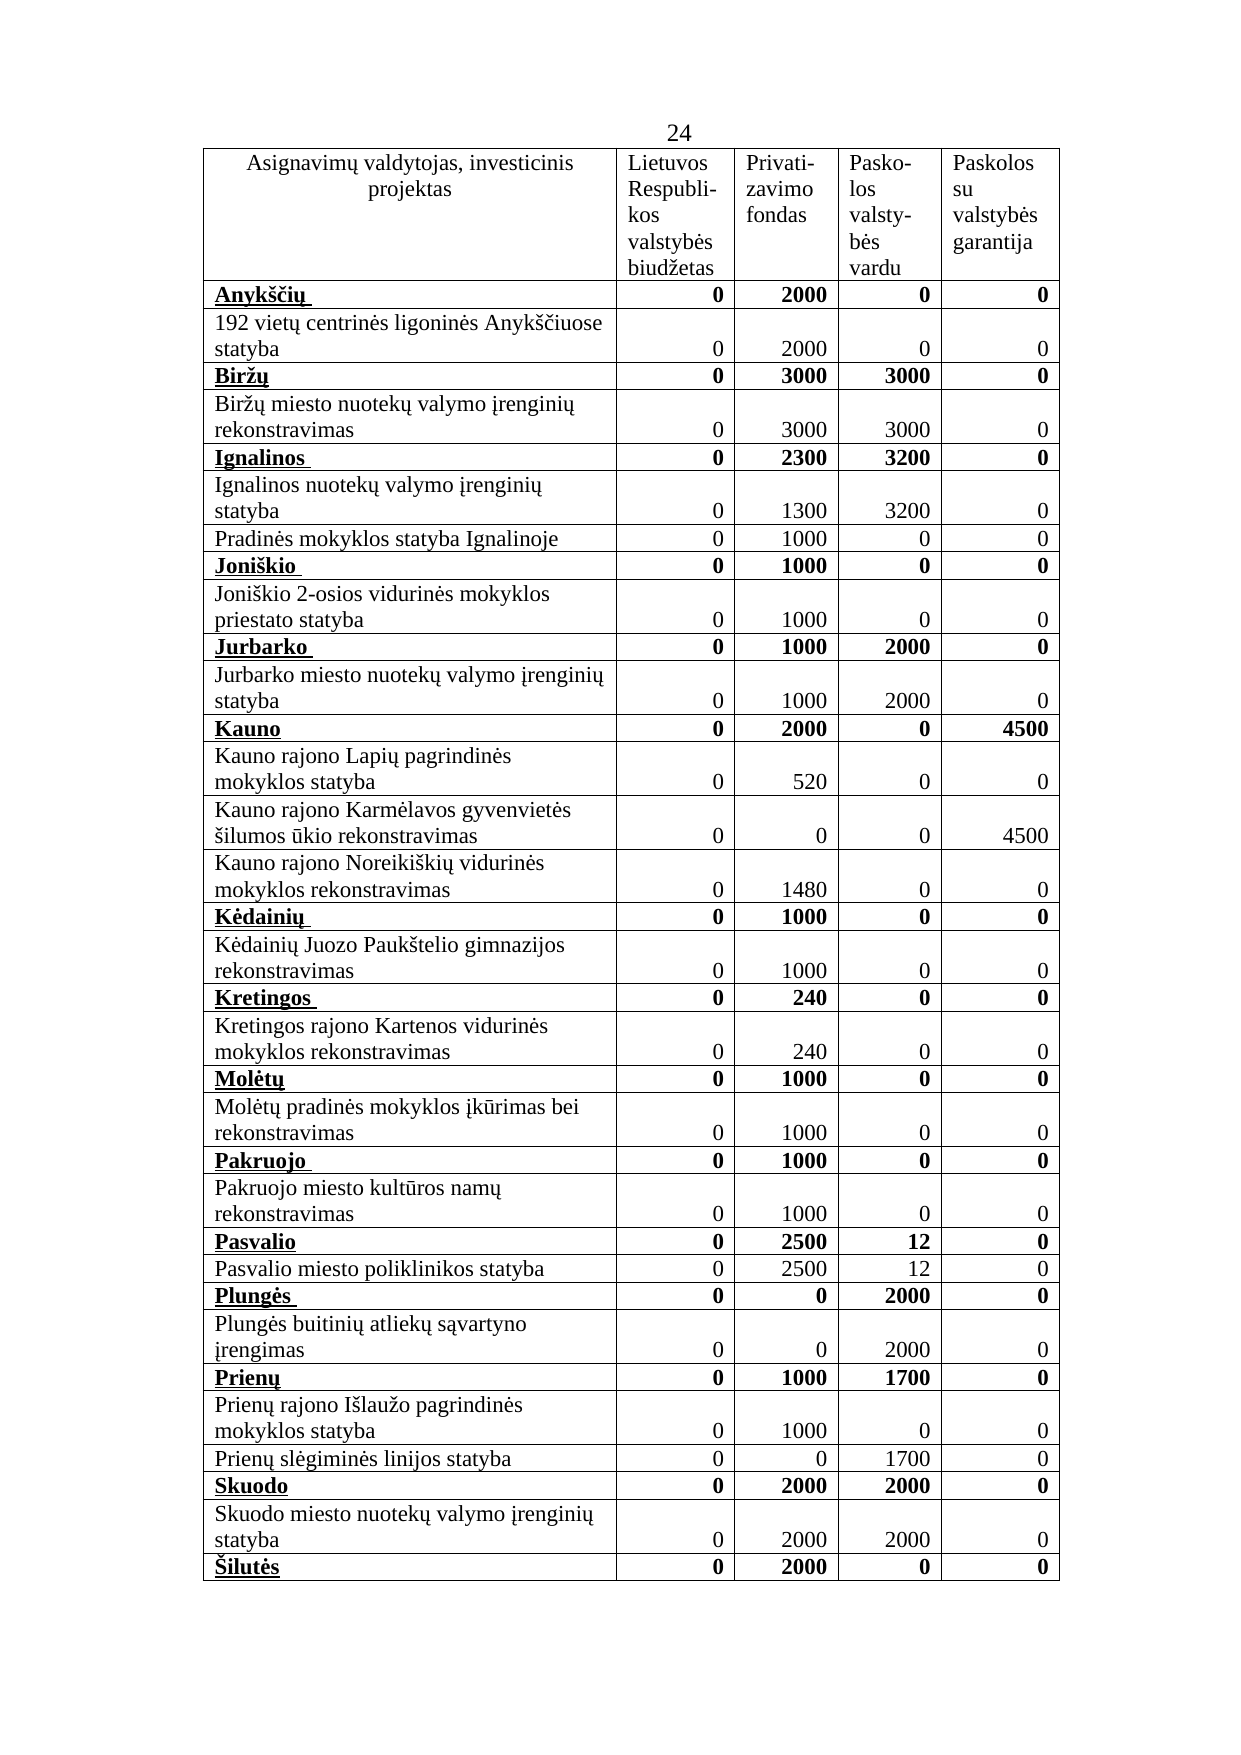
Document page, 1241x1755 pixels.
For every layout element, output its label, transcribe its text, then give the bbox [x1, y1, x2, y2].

table_cell 0 [617, 390, 734, 443]
table_cell 0 [617, 1066, 734, 1092]
table_cell 0 [617, 1283, 734, 1309]
table_cell 240 [735, 984, 838, 1011]
table_cell Anykščių [204, 281, 616, 308]
table_cell 0 [617, 1255, 734, 1282]
table_cell 0 [839, 525, 941, 551]
table_cell Pakruojo [204, 1147, 616, 1173]
table_cell 2500 [735, 1228, 838, 1254]
table_cell 0 [617, 1228, 734, 1254]
table_cell 1000 [735, 552, 838, 579]
table_cell 0 [617, 634, 734, 660]
table_cell 0 [735, 1283, 838, 1309]
table_cell Joniškio 2-osios vidurinės mokyklos priestato statyba [204, 580, 616, 632]
table_cell Prienų rajono Išlaužo pagrindinės mokyklos statyba [204, 1391, 616, 1444]
table_cell 1000 [735, 525, 838, 551]
table_cell 0 [617, 1554, 734, 1580]
table_cell Molėtų [204, 1066, 616, 1092]
table_cell 2000 [839, 634, 941, 660]
table_cell 0 [617, 850, 734, 902]
table_cell 0 [735, 1310, 838, 1363]
table_cell 0 [617, 552, 734, 579]
table_cell 0 [617, 309, 734, 362]
table_cell Pradinės mokyklos statyba Ignalinoje [204, 525, 616, 551]
table_cell 1000 [735, 1066, 838, 1092]
table_cell Joniškio [204, 552, 616, 579]
table_cell 4500 [942, 715, 1059, 741]
table_cell 0 [617, 1391, 734, 1444]
table_cell 0 [617, 1174, 734, 1227]
table_cell 0 [942, 1147, 1059, 1173]
table_cell 0 [942, 309, 1059, 362]
table_cell Pasvalio miesto poliklinikos statyba [204, 1255, 616, 1282]
table_cell 1000 [735, 1364, 838, 1390]
table_cell 0 [839, 281, 941, 308]
table_cell 1000 [735, 1093, 838, 1146]
table_cell Kėdainių [204, 903, 616, 929]
table_cell 0 [839, 1174, 941, 1227]
table_cell 0 [617, 471, 734, 524]
table_cell 2300 [735, 444, 838, 470]
table_cell 2000 [735, 1472, 838, 1499]
table_cell Plungės buitinių atliekų sąvartyno įrengimas [204, 1310, 616, 1363]
table_cell 0 [617, 525, 734, 551]
table_cell Skuodo [204, 1472, 616, 1499]
table_cell 0 [839, 309, 941, 362]
table_cell 2000 [839, 661, 941, 713]
table_cell 2000 [735, 309, 838, 362]
table_cell Kauno rajono Lapių pagrindinės mokyklos statyba [204, 742, 616, 795]
table_cell 0 [617, 984, 734, 1011]
table_cell 0 [942, 1500, 1059, 1552]
table_cell 0 [942, 634, 1059, 660]
table_cell Pakruojo miesto kultūros namų rekonstravimas [204, 1174, 616, 1227]
table_cell 1700 [839, 1445, 941, 1471]
table_cell 0 [617, 903, 734, 929]
table_cell Kėdainių Juozo Paukštelio gimnazijos rekonstravimas [204, 931, 616, 983]
table_cell Biržų miesto nuotekų valymo įrenginių rekonstravimas [204, 390, 616, 443]
table_cell 0 [617, 580, 734, 632]
table_header Pasko-los valsty-bės vardu [839, 149, 941, 280]
table_cell 0 [942, 1391, 1059, 1444]
table_cell 0 [839, 1066, 941, 1092]
table_cell 0 [942, 525, 1059, 551]
table_cell 1480 [735, 850, 838, 902]
table_cell Jurbarko miesto nuotekų valymo įrenginių statyba [204, 661, 616, 713]
table_cell Skuodo miesto nuotekų valymo įrenginių statyba [204, 1500, 616, 1552]
table_cell Plungės [204, 1283, 616, 1309]
table_cell Ignalinos nuotekų valymo įrenginių statyba [204, 471, 616, 524]
table_cell 2000 [839, 1310, 941, 1363]
table_cell 0 [839, 796, 941, 848]
table_cell 0 [942, 1364, 1059, 1390]
table_cell 0 [617, 1012, 734, 1064]
table_cell Kretingos [204, 984, 616, 1011]
table_cell 2000 [735, 1554, 838, 1580]
table_cell 0 [839, 552, 941, 579]
table_cell 0 [617, 1472, 734, 1499]
table_cell 0 [942, 1012, 1059, 1064]
table_cell Šilutės [204, 1554, 616, 1580]
table_cell 0 [839, 1147, 941, 1173]
table_cell 0 [735, 1445, 838, 1471]
table_cell 0 [839, 1012, 941, 1064]
table_cell 0 [942, 931, 1059, 983]
table_cell 0 [942, 1283, 1059, 1309]
table_cell 0 [942, 363, 1059, 389]
table_cell Kretingos rajono Kartenos vidurinės mokyklos rekonstravimas [204, 1012, 616, 1064]
table_cell 0 [942, 1554, 1059, 1580]
table_cell 1000 [735, 931, 838, 983]
table_cell 1000 [735, 661, 838, 713]
table_cell 3000 [735, 363, 838, 389]
table_cell 0 [617, 796, 734, 848]
table_cell 0 [942, 742, 1059, 795]
table_cell 0 [942, 850, 1059, 902]
table_cell 0 [735, 796, 838, 848]
table_cell Kauno rajono Noreikiškių vidurinės mokyklos rekonstravimas [204, 850, 616, 902]
table_header Asignavimų valdytojas, investicinis projektas [204, 149, 616, 280]
table_cell 0 [839, 850, 941, 902]
table_cell 0 [617, 1310, 734, 1363]
table_cell 0 [942, 471, 1059, 524]
table_cell 0 [617, 715, 734, 741]
table_cell 0 [839, 984, 941, 1011]
table_cell 0 [942, 1093, 1059, 1146]
table_cell 0 [617, 1147, 734, 1173]
table_cell 3000 [839, 390, 941, 443]
table_cell 0 [942, 281, 1059, 308]
table_cell 1000 [735, 634, 838, 660]
table_cell 0 [942, 390, 1059, 443]
table_header Paskolos su valstybės garantija [942, 149, 1059, 280]
table_cell Molėtų pradinės mokyklos įkūrimas bei rekonstravimas [204, 1093, 616, 1146]
table_cell 240 [735, 1012, 838, 1064]
table_cell 1000 [735, 1147, 838, 1173]
table_cell 0 [942, 984, 1059, 1011]
table_cell Kauno [204, 715, 616, 741]
table_cell Kauno rajono Karmėlavos gyvenvietės šilumos ūkio rekonstravimas [204, 796, 616, 848]
table_cell 3200 [839, 471, 941, 524]
table_cell 1000 [735, 1391, 838, 1444]
table_cell 1000 [735, 903, 838, 929]
table_cell 2000 [839, 1500, 941, 1552]
table_cell 3000 [839, 363, 941, 389]
table_cell 0 [942, 1310, 1059, 1363]
table_cell 2000 [839, 1472, 941, 1499]
table_cell 1300 [735, 471, 838, 524]
table_cell Jurbarko [204, 634, 616, 660]
table_cell 2500 [735, 1255, 838, 1282]
table_cell 0 [942, 552, 1059, 579]
table_cell 2000 [735, 1500, 838, 1552]
table_cell 2000 [839, 1283, 941, 1309]
table_cell Prienų [204, 1364, 616, 1390]
table_cell 0 [617, 281, 734, 308]
table_cell 0 [617, 1445, 734, 1471]
table_cell Prienų slėgiminės linijos statyba [204, 1445, 616, 1471]
table_cell 192 vietų centrinės ligoninės Anykščiuose statyba [204, 309, 616, 362]
table_cell 2000 [735, 715, 838, 741]
table_cell 0 [942, 1066, 1059, 1092]
table_cell 520 [735, 742, 838, 795]
table_cell 0 [839, 1391, 941, 1444]
table_cell 0 [942, 1174, 1059, 1227]
table_cell 12 [839, 1255, 941, 1282]
table_cell 0 [942, 1228, 1059, 1254]
table_cell 1000 [735, 1174, 838, 1227]
table_header Lietuvos Respubli-kos valstybės biudžetas [617, 149, 734, 280]
table_cell 0 [942, 580, 1059, 632]
table_cell Ignalinos [204, 444, 616, 470]
table_cell 0 [942, 661, 1059, 713]
table_cell 4500 [942, 796, 1059, 848]
table_cell 0 [617, 1500, 734, 1552]
table_cell 0 [617, 444, 734, 470]
table_cell 0 [942, 1445, 1059, 1471]
table_cell 0 [839, 580, 941, 632]
table_cell 0 [839, 715, 941, 741]
table_cell Biržų [204, 363, 616, 389]
table_cell 0 [839, 903, 941, 929]
table_cell 1700 [839, 1364, 941, 1390]
table_cell 3200 [839, 444, 941, 470]
table_cell 1000 [735, 580, 838, 632]
table_cell 0 [839, 1093, 941, 1146]
table_cell Pasvalio [204, 1228, 616, 1254]
table_cell 2000 [735, 281, 838, 308]
table_cell 0 [839, 742, 941, 795]
table_cell 0 [617, 1364, 734, 1390]
table_cell 0 [942, 1255, 1059, 1282]
table_header Privati-zavimo fondas [735, 149, 838, 280]
table_cell 0 [617, 1093, 734, 1146]
table_cell 0 [617, 363, 734, 389]
table_cell 0 [839, 931, 941, 983]
table_cell 3000 [735, 390, 838, 443]
table_cell 0 [617, 742, 734, 795]
table_cell 0 [839, 1554, 941, 1580]
table_cell 0 [617, 931, 734, 983]
table_cell 0 [942, 903, 1059, 929]
table_cell 0 [617, 661, 734, 713]
table_cell 0 [942, 1472, 1059, 1499]
table_cell 0 [942, 444, 1059, 470]
table_cell 12 [839, 1228, 941, 1254]
